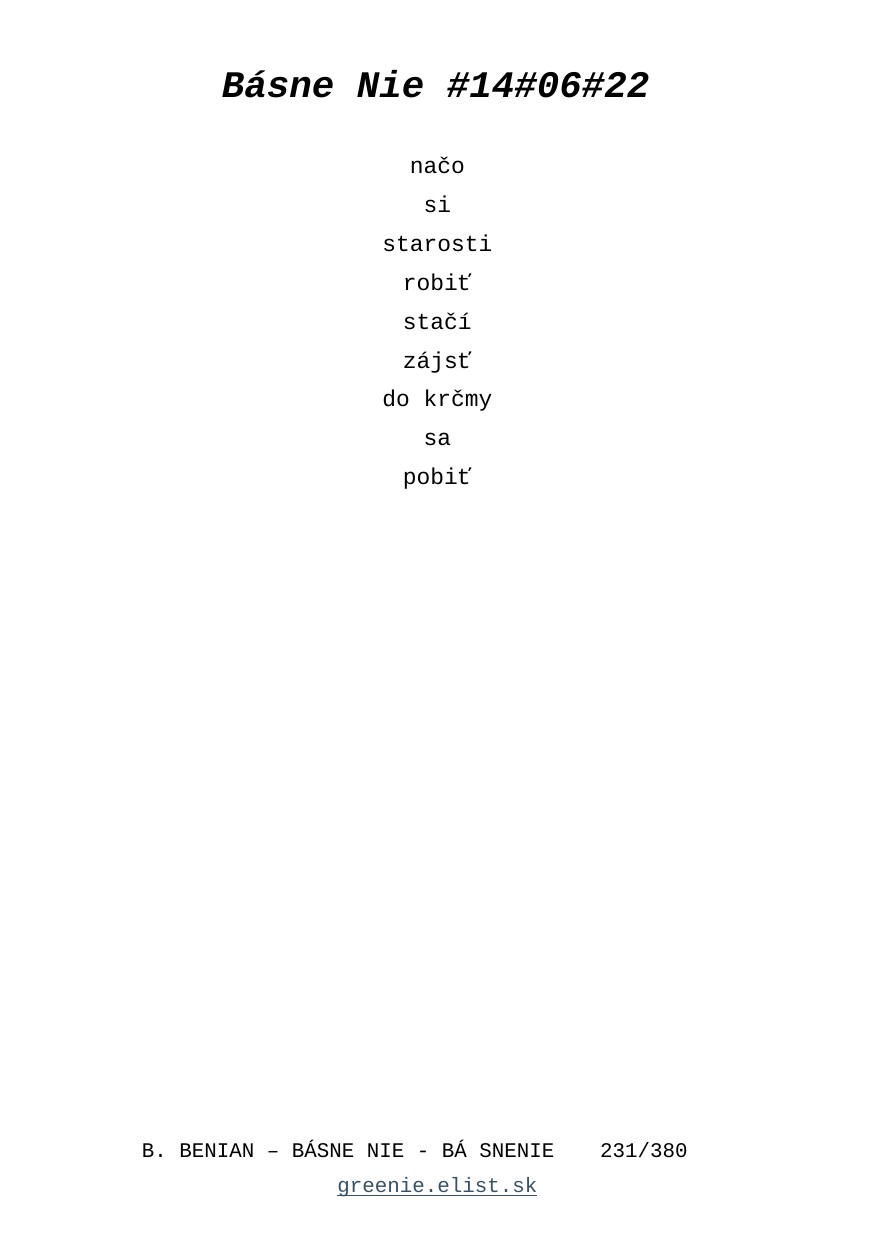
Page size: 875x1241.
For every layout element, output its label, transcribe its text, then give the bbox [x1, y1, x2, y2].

text načo si starosti robiť stačí zájsť do krčmy sa pobiť [41, 155, 833, 491]
subtitle Básne Nie #14#06#22 [41, 66, 833, 109]
